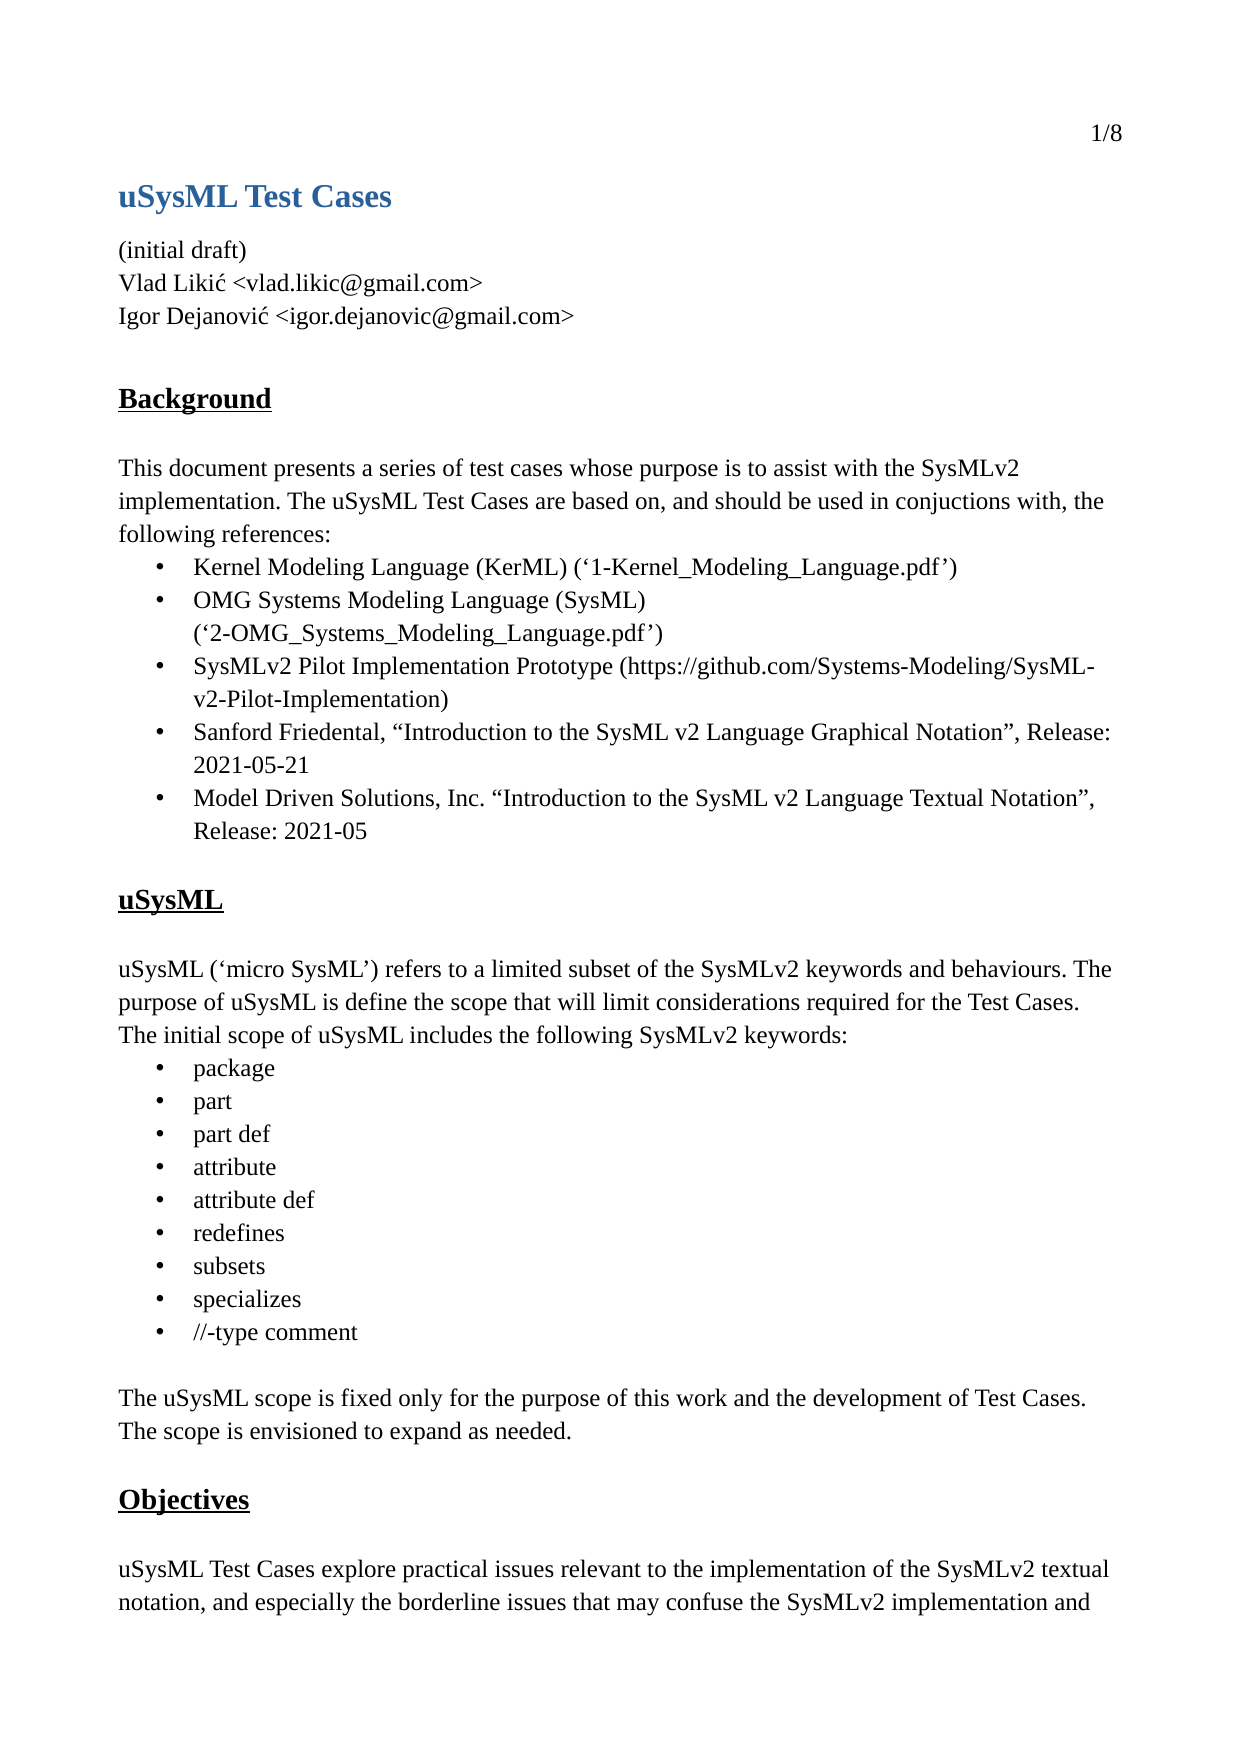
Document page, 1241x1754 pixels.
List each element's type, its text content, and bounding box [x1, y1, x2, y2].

list attribute [156, 1152, 1122, 1181]
list SysMLv2 Pilot Implementation Prototype (https://github.com/Systems-Modeling/SysML-v2-Pilot-Implementation) [156, 651, 1122, 713]
text uSysML Test Cases [118, 176, 1122, 215]
list subsets [156, 1251, 1122, 1280]
text uSysML (‘micro SysML’) refers to a limited subset of the SysMLv2 keywords and behaviours. The purpose of uSysML is define the scope that will limit considerations required for the Test Cases. The initial scope of uSysML includes the following SysMLv2 keywords: [118, 954, 1122, 1049]
text Vlad Likić <vlad.likic@gmail.com> [118, 268, 1122, 297]
text Igor Dejanović <igor.dejanovic@gmail.com> [118, 301, 1122, 330]
list part [156, 1086, 1122, 1115]
text Background [118, 382, 1122, 415]
list redefines [156, 1218, 1122, 1247]
list //-type comment [156, 1317, 1122, 1346]
list OMG Systems Modeling Language (SysML) [156, 585, 1122, 614]
text This document presents a series of test cases whose purpose is to assist with the SysMLv2 implementation. The uSysML Test Cases are based on, and should be used in conjuctions with, the following references: [118, 453, 1122, 548]
list Sanford Friedental, “Introduction to the SysML v2 Language Graphical Notation”, Release: 2021-05-21 [156, 717, 1122, 779]
text Objectives [118, 1482, 1122, 1516]
list Model Driven Solutions, Inc. “Introduction to the SysML v2 Language Textual Notation”, Release: 2021-05 [156, 783, 1122, 845]
list specializes [156, 1284, 1122, 1313]
list (‘2-OMG_Systems_Modeling_Language.pdf’) [156, 618, 1122, 647]
text uSysML Test Cases explore practical issues relevant to the implementation of the SysMLv2 textual notation, and especially the borderline issues that may confuse the SysMLv2 implementation and [118, 1554, 1122, 1616]
list part def [156, 1119, 1122, 1148]
text uSysML [118, 882, 1122, 916]
list Kernel Modeling Language (KerML) (‘1-Kernel_Modeling_Language.pdf’) [156, 552, 1122, 581]
list attribute def [156, 1185, 1122, 1214]
text The uSysML scope is fixed only for the purpose of this work and the development of Test Cases. The scope is envisioned to expand as needed. [118, 1383, 1122, 1445]
list package [156, 1053, 1122, 1082]
text (initial draft) [118, 235, 1122, 264]
